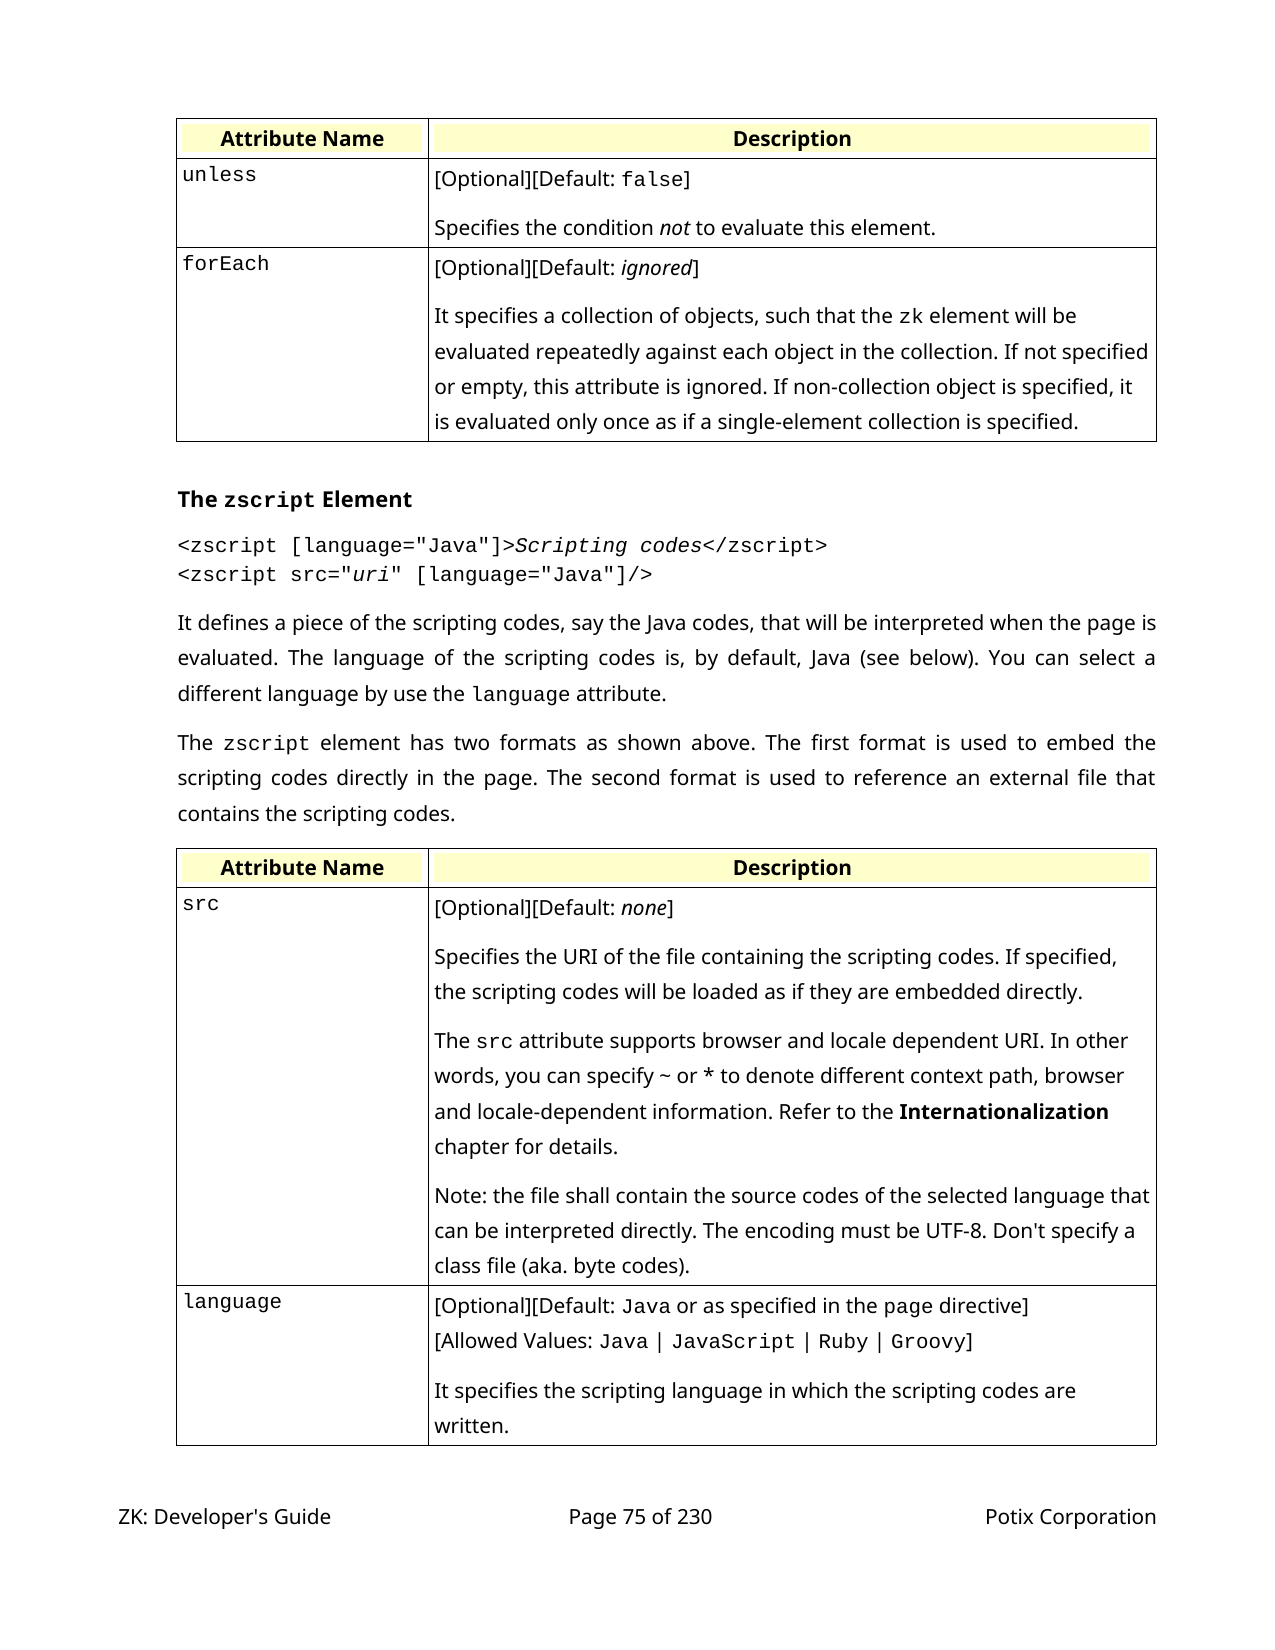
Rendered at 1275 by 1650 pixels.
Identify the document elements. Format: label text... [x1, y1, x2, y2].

table_cell [Optional][Default: none] Specifies the URI of the file containing the scripting codes. If specified, the scripting codes will be loaded as if they are embedded directly. The src attribute supports browser and locale dependent URI. In other words, you can specify ~ or * to denote different context path, browser and locale-dependent information. Refer to the Internationalization chapter for details. Note: the file shall contain the source codes of the selected language that can be interpreted directly. The encoding must be UTF-8. Don't specify a class file (aka. byte codes). [429, 888, 1156, 1285]
table_cell [Optional][Default: false] Specifies the condition not to evaluate this element. [429, 159, 1156, 247]
table_cell src [177, 888, 428, 1285]
text <zscript [language="Java"]>Scripting codes</zscript> <zscript src="uri" [language="Java"]/> [177, 535, 1157, 588]
table_header Description [429, 849, 1156, 887]
table_cell [Optional][Default: Java or as specified in the page directive] [Allowed Values: Java | JavaScript | Ruby | Groovy] It specifies the scripting language in which the scripting codes are written. [429, 1286, 1156, 1445]
table_cell [Optional][Default: ignored] It specifies a collection of objects, such that the zk element will be evaluated repeatedly against each object in the collection. If not specified or empty, this attribute is ignored. If non-collection object is specified, it is evaluated only once as if a single-element collection is specified. [429, 248, 1156, 441]
text It defines a piece of the scripting codes, say the Java codes, that will be interpreted when the page is evaluated. The language of the scripting codes is, by default, Java (see below). You can select a different language by use the language attribute. [177, 608, 1157, 707]
table_header Attribute Name [177, 119, 428, 158]
table_cell language [177, 1286, 428, 1445]
table_header Attribute Name [177, 849, 428, 887]
table_cell forEach [177, 248, 428, 441]
table_cell unless [177, 159, 428, 247]
table_header Description [429, 119, 1156, 158]
text The zscript element has two formats as shown above. The first format is used to embed the scripting codes directly in the page. The second format is used to reference an external file that contains the scripting codes. [177, 728, 1157, 827]
subtitle The zscript Element [177, 484, 1157, 514]
